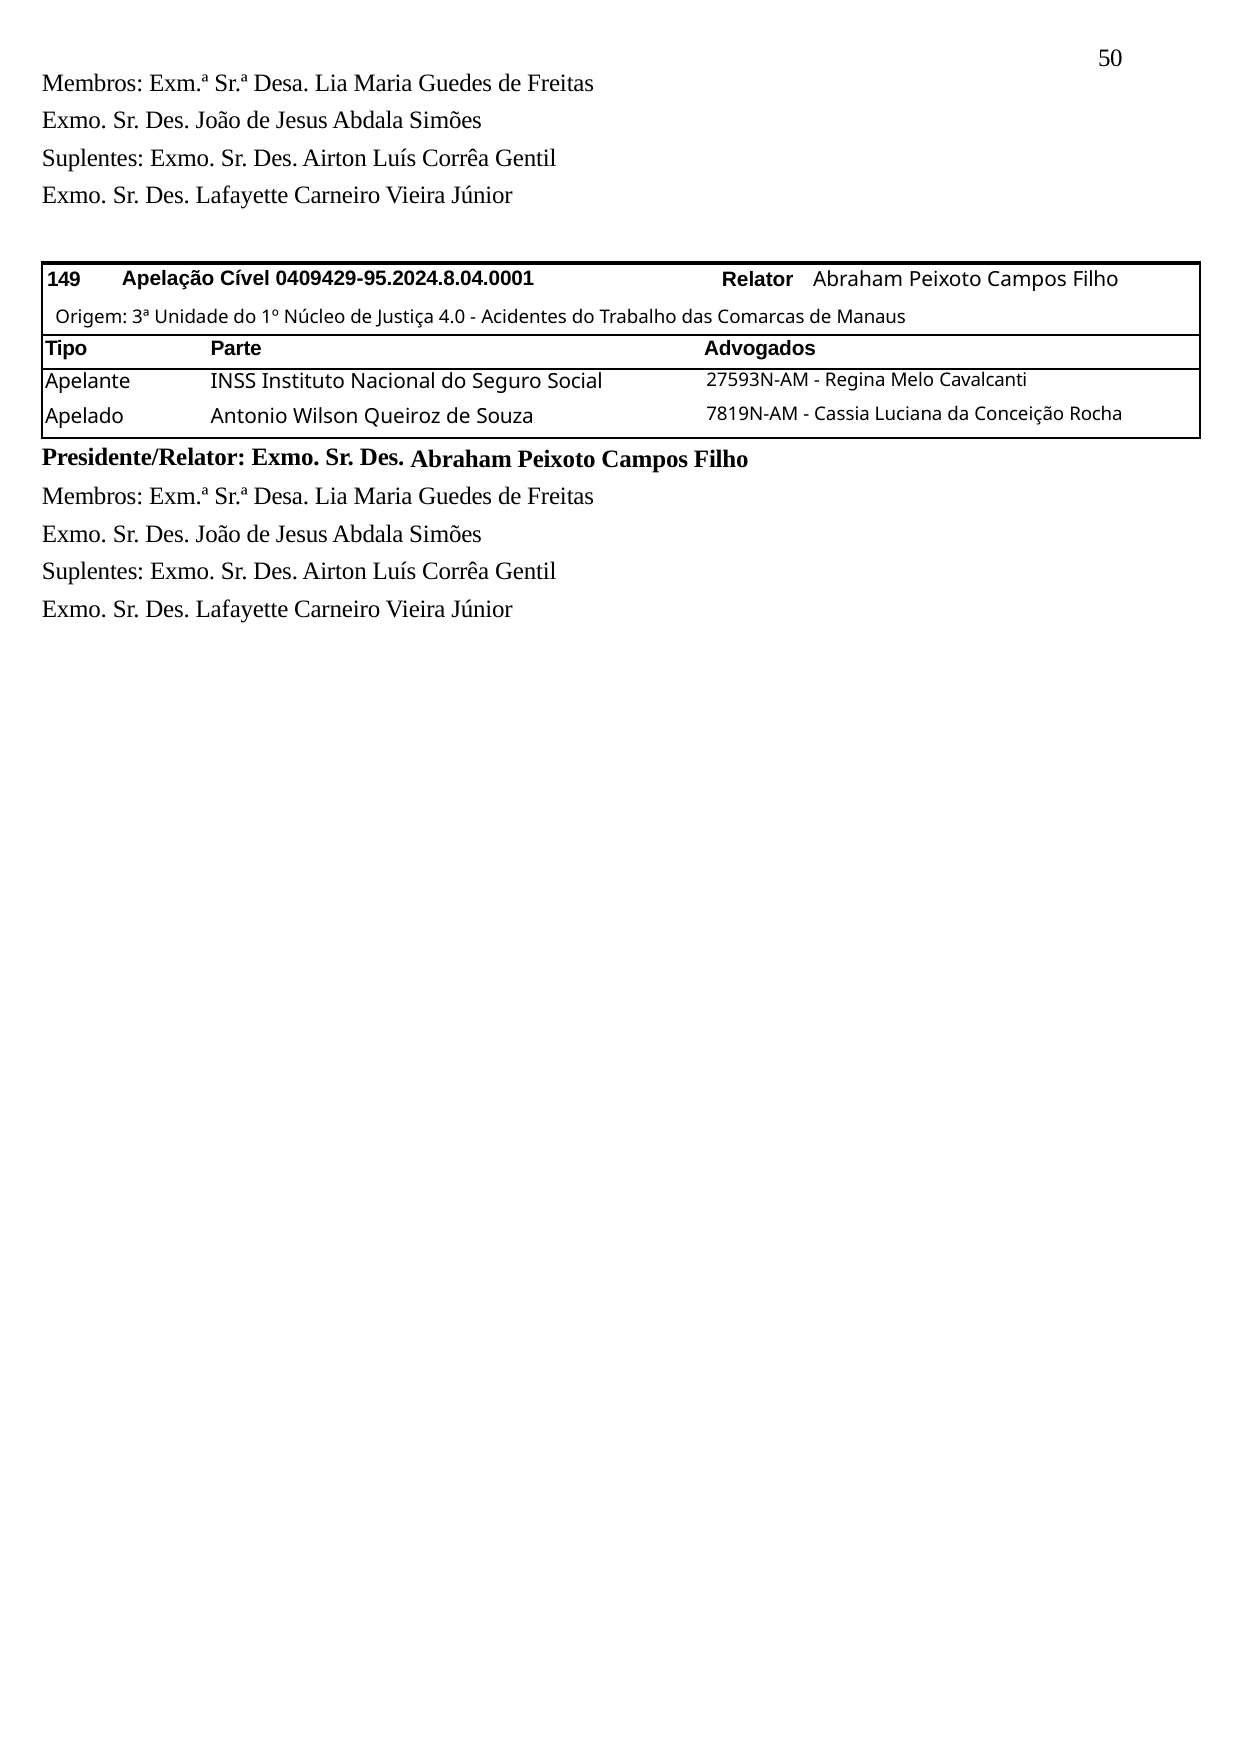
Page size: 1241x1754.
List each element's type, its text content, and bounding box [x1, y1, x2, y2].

text Exmo. Sr. Des. João de Jesus Abdala Simões [42, 517, 1211, 547]
table_cell Advogados [644, 336, 1199, 368]
table_cell 27593N-AM - Regina Melo Cavalcanti [644, 370, 1199, 396]
text Exmo. Sr. Des. Lafayette Carneiro Vieira Júnior [42, 179, 1211, 209]
text Membros: Exm.ª Sr.ª Desa. Lia Maria Guedes de Freitas [42, 480, 1211, 510]
text Exmo. Sr. Des. João de Jesus Abdala Simões [42, 104, 1211, 134]
table_cell 7819N-AM - Cassia Luciana da Conceição Rocha [644, 396, 1199, 437]
text Exmo. Sr. Des. Lafayette Carneiro Vieira Júnior [42, 592, 1211, 622]
table_cell Apelante [43, 370, 167, 396]
table_cell Parte [167, 336, 644, 368]
table_cell Antonio Wilson Queiroz de Souza [167, 396, 644, 437]
text Presidente/Relator: Exmo. Sr. Des. Abraham Peixoto Campos Filho [42, 442, 1211, 472]
table_cell Apelado [43, 396, 167, 437]
text Membros: Exm.ª Sr.ª Desa. Lia Maria Guedes de Freitas [42, 67, 1211, 97]
text Suplentes: Exmo. Sr. Des. Airton Luís Corrêa Gentil [42, 142, 1211, 172]
table_header 149 Apelação Cível 0409429-95.2024.8.04.0001 Relator Abraham Peixoto Campos Filho Origem: 3ª Unidade do 1º Núcleo de Justiça 4.0 - Acidentes do Trabalho das Comarcas de Manaus [43, 265, 1199, 334]
table_cell Tipo [43, 336, 167, 368]
text Suplentes: Exmo. Sr. Des. Airton Luís Corrêa Gentil [42, 555, 1211, 585]
table_cell INSS Instituto Nacional do Seguro Social [167, 370, 644, 396]
